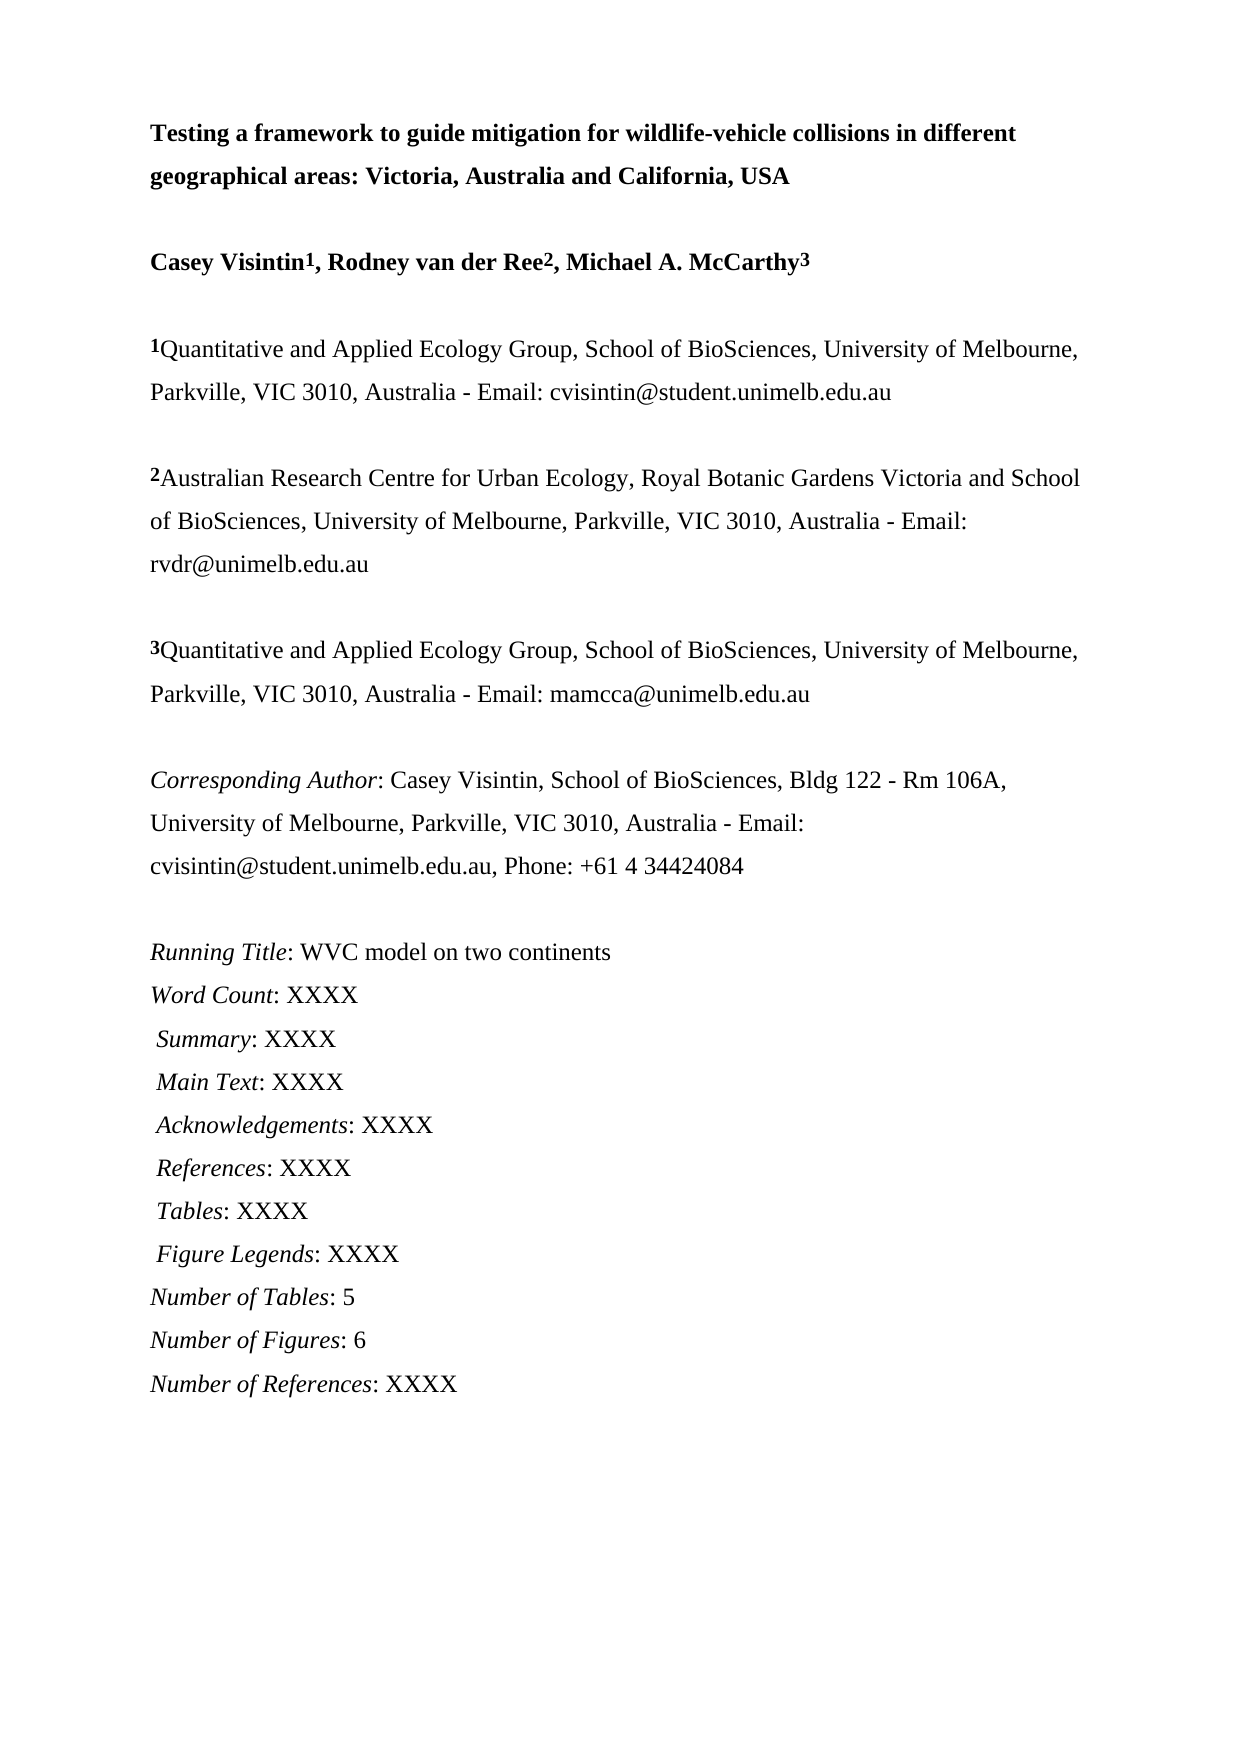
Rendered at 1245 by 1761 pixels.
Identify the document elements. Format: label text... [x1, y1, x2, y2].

text Running Title: WVC model on two continents [150, 937, 1095, 966]
text Number of Figures: 6 [150, 1326, 1095, 1354]
text 3Quantitative and Applied Ecology Group, School of BioSciences, University of Melbourne, Parkville, VIC 3010, Australia - Email: mamcca@unimelb.edu.au [150, 636, 1095, 707]
text Number of Tables: 5 [150, 1282, 1095, 1311]
text Corresponding Author: Casey Visintin, School of BioSciences, Bldg 122 - Rm 106A, University of Melbourne, Parkville, VIC 3010, Australia - Email: cvisintin@student.unimelb.edu.au, Phone: +61 4 34424084 [150, 765, 1095, 880]
text Word Count: XXXX Summary: XXXX Main Text: XXXX Acknowledgements: XXXX References: XXXX Tables: XXXX Figure Legends: XXXX [150, 981, 1095, 1268]
text Casey Visintin1, Rodney van der Ree2, Michael A. McCarthy3 [150, 247, 1095, 276]
text Number of References: XXXX [150, 1369, 1095, 1397]
text 2Australian Research Centre for Urban Ecology, Royal Botanic Gardens Victoria and School of BioSciences, University of Melbourne, Parkville, VIC 3010, Australia - Email: rvdr@unimelb.edu.au [150, 463, 1095, 578]
text 1Quantitative and Applied Ecology Group, School of BioSciences, University of Melbourne, Parkville, VIC 3010, Australia - Email: cvisintin@student.unimelb.edu.au [150, 334, 1095, 406]
text Testing a framework to guide mitigation for wildlife-vehicle collisions in different geographical areas: Victoria, Australia and California, USA [150, 118, 1095, 190]
